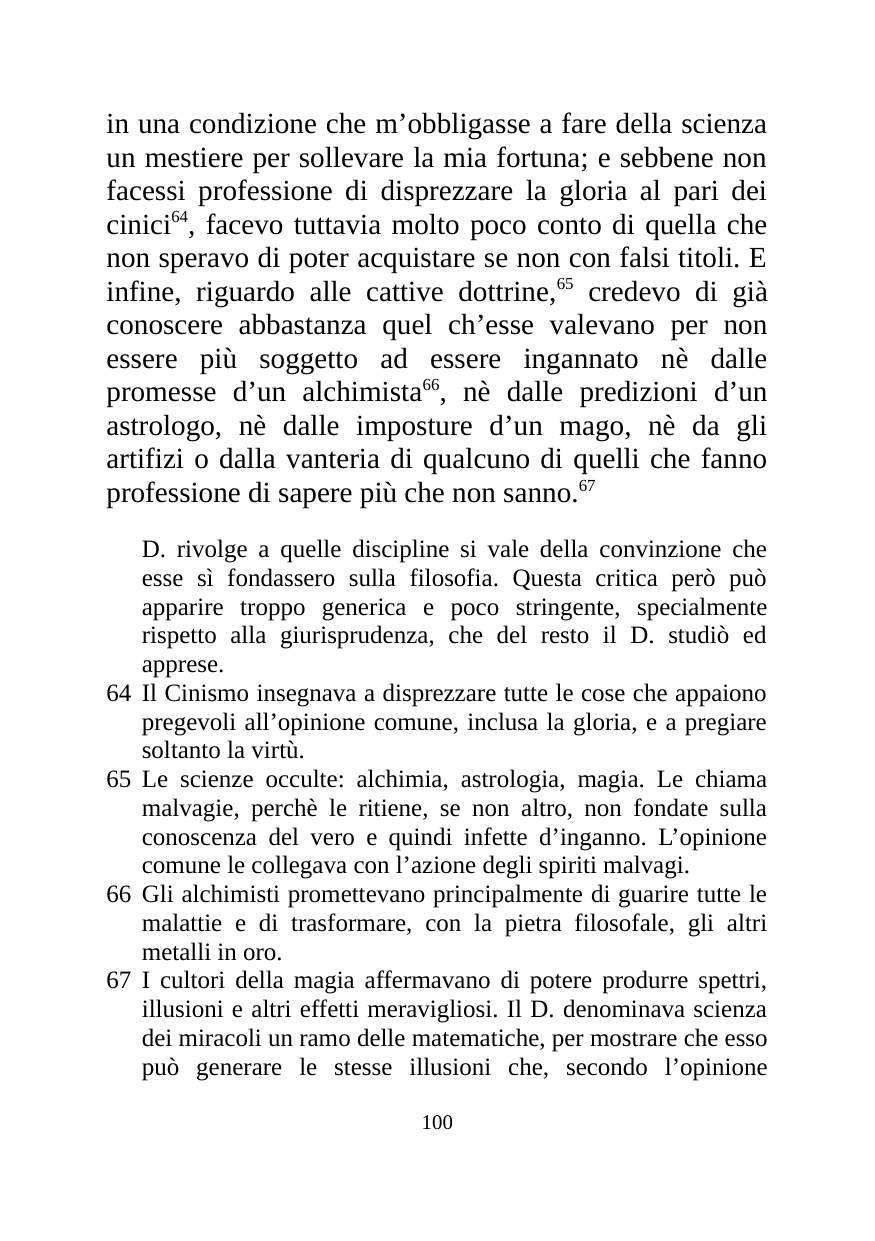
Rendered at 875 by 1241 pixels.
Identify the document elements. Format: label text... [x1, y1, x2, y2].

text Il Cinismo insegnava a disprezzare tutte le cose che appaiono pregevoli all’opinione comune, inclusa la gloria, e a pregiare soltanto la virtù. [106, 678, 768, 764]
text Gli alchimisti promettevano principalmente di guarire tutte le malattie e di trasformare, con la pietra filosofale, gli altri metalli in oro. [106, 879, 768, 965]
text I cultori della magia affermavano di potere produrre spettri, illusioni e altri effetti meravigliosi. Il D. denominava scienza dei miracoli un ramo delle matematiche, per mostrare che esso può generare le stesse illusioni che, secondo l’opinione [106, 965, 768, 1080]
text Le scienze occulte: alchimia, astrologia, magia. Le chiama malvagie, perchè le ritiene, se non altro, non fondate sulla conoscenza del vero e quindi infette d’inganno. L’opinione comune le collegava con l’azione degli spiriti malvagi. [106, 764, 768, 879]
text D. rivolge a quelle discipline si vale della convinzione che esse sì fondassero sulla filosofia. Questa critica però può apparire troppo generica e poco stringente, specialmente rispetto alla giurisprudenza, che del resto il D. studiò ed apprese. [106, 534, 768, 678]
text in una condizione che m’obbligasse a fare della scienza un mestiere per sollevare la mia fortuna; e sebbene non facessi professione di disprezzare la gloria al pari dei cinici, facevo tuttavia molto poco conto di quella che non speravo di poter acquistare se non con falsi titoli. E infine, riguardo alle cattive dottrine, credevo di già conoscere abbastanza quel ch’esse valevano per non essere più soggetto ad essere ingannato nè dalle promesse d’un alchimista, nè dalle predizioni d’un astrologo, nè dalle imposture d’un mago, nè da gli artifizi o dalla vanteria di qualcuno di quelli che fanno professione di sapere più che non sanno. [106, 106, 768, 509]
